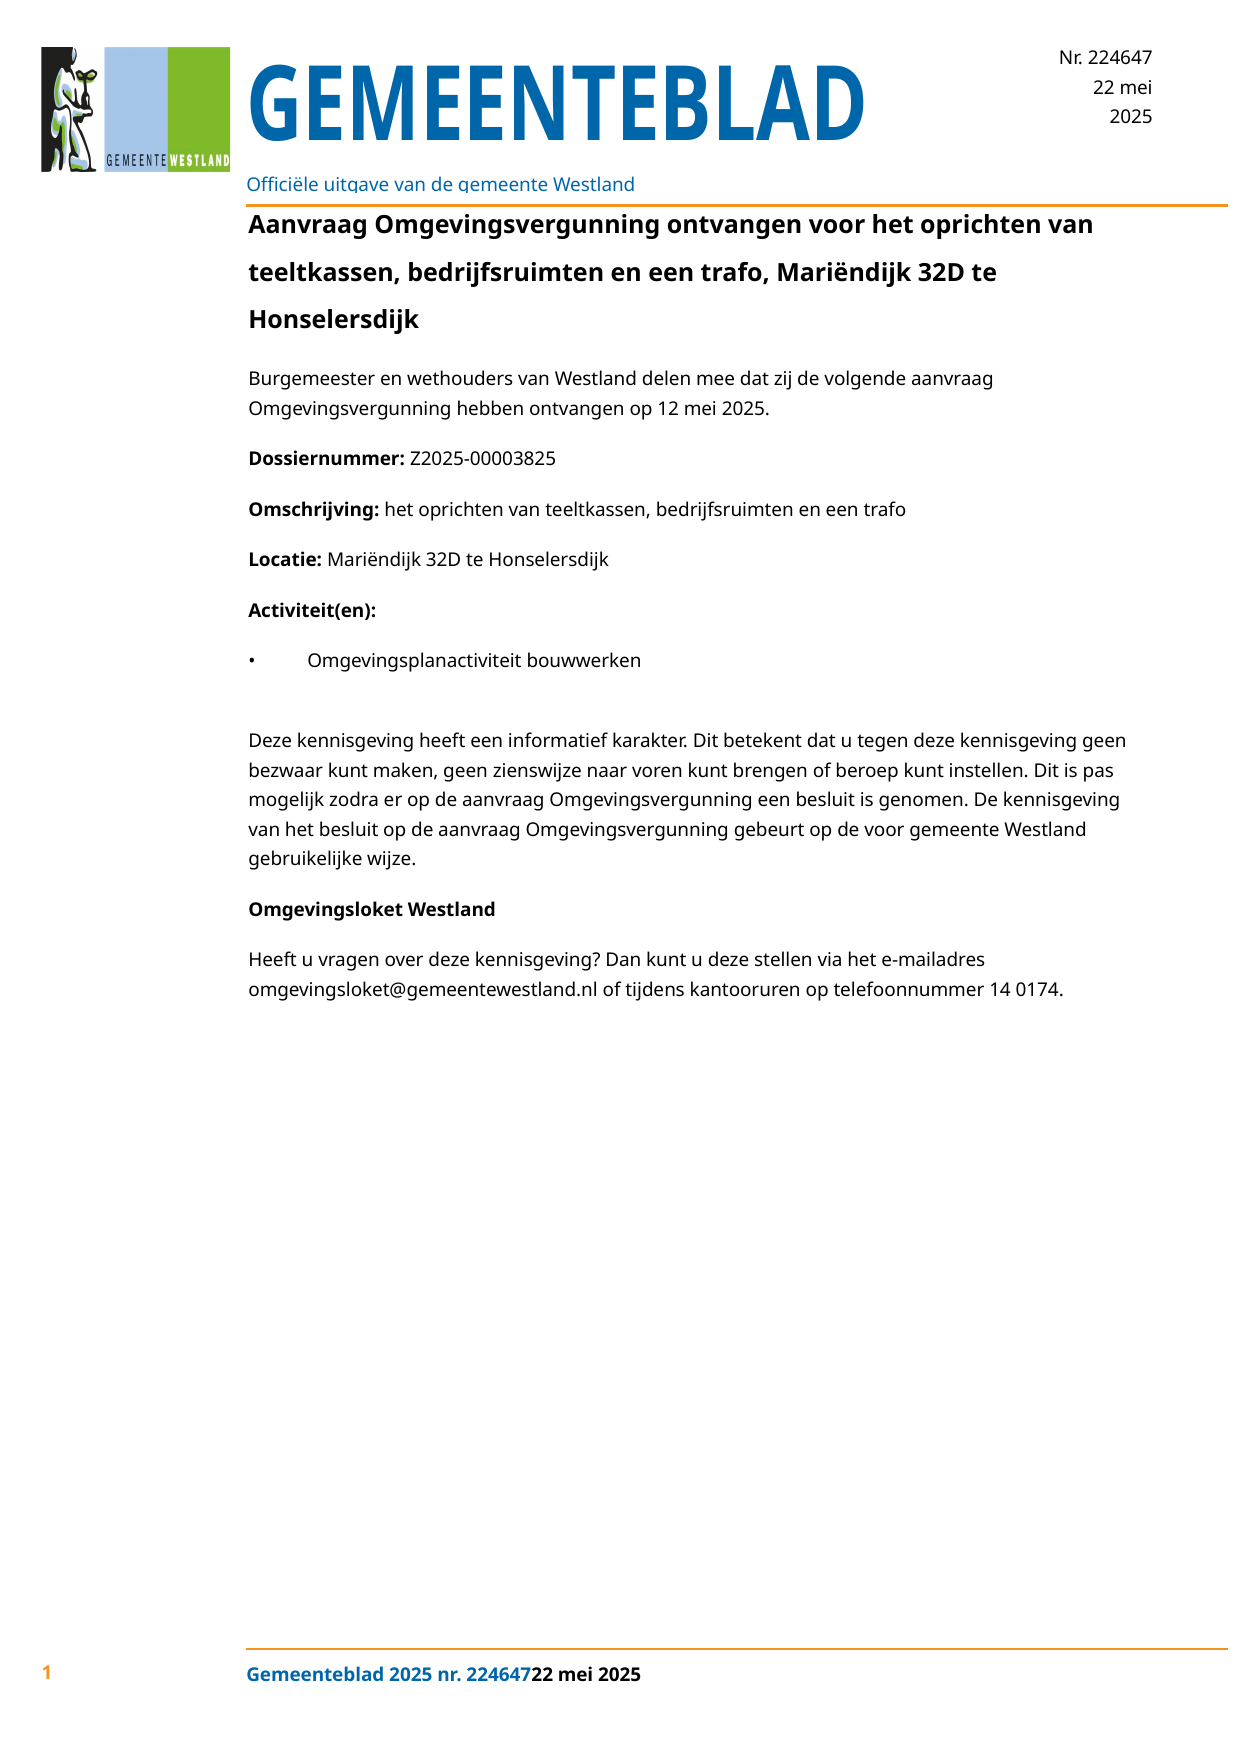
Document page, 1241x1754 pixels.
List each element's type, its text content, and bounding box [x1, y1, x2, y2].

list Omgevingsplanactiviteit bouwwerken [248, 647, 1152, 673]
text Dossiernummer: Z2025-00003825 [248, 446, 1152, 471]
text Omgevingsloket Westland [248, 896, 1152, 922]
text Burgemeester en wethouders van Westland delen mee dat zij de volgende aanvraag Omgevingsvergunning hebben ontvangen op 12 mei 2025. [248, 366, 1152, 421]
text Activiteit(en): [248, 597, 1152, 622]
text Deze kennisgeving heeft een informatief karakter. Dit betekent dat u tegen deze kennisgeving geen bezwaar kunt maken, geen zienswijze naar voren kunt brengen of beroep kunt instellen. Dit is pas mogelijk zodra er op de aanvraag Omgevingsvergunning een besluit is genomen. De kennisgeving van het besluit op de aanvraag Omgevingsvergunning gebeurt op de voor gemeente Westland gebruikelijke wijze. [248, 727, 1152, 871]
text Omschrijving: het oprichten van teeltkassen, bedrijfsruimten en een trafo [248, 496, 1152, 522]
text Heeft u vragen over deze kennisgeving? Dan kunt u deze stellen via het e-mailadres omgevingsloket@gemeentewestland.nl of tijdens kantooruren op telefoonnummer 14 0174. [248, 946, 1152, 1002]
picture [41, 47, 231, 172]
text Locatie: Mariëndijk 32D te Honselersdijk [248, 546, 1152, 572]
text Aanvraag Omgevingsvergunning ontvangen voor het oprichten van teeltkassen, bedrijfsruimten en een trafo, Mariëndijk 32D te Honselersdijk [248, 207, 1152, 336]
